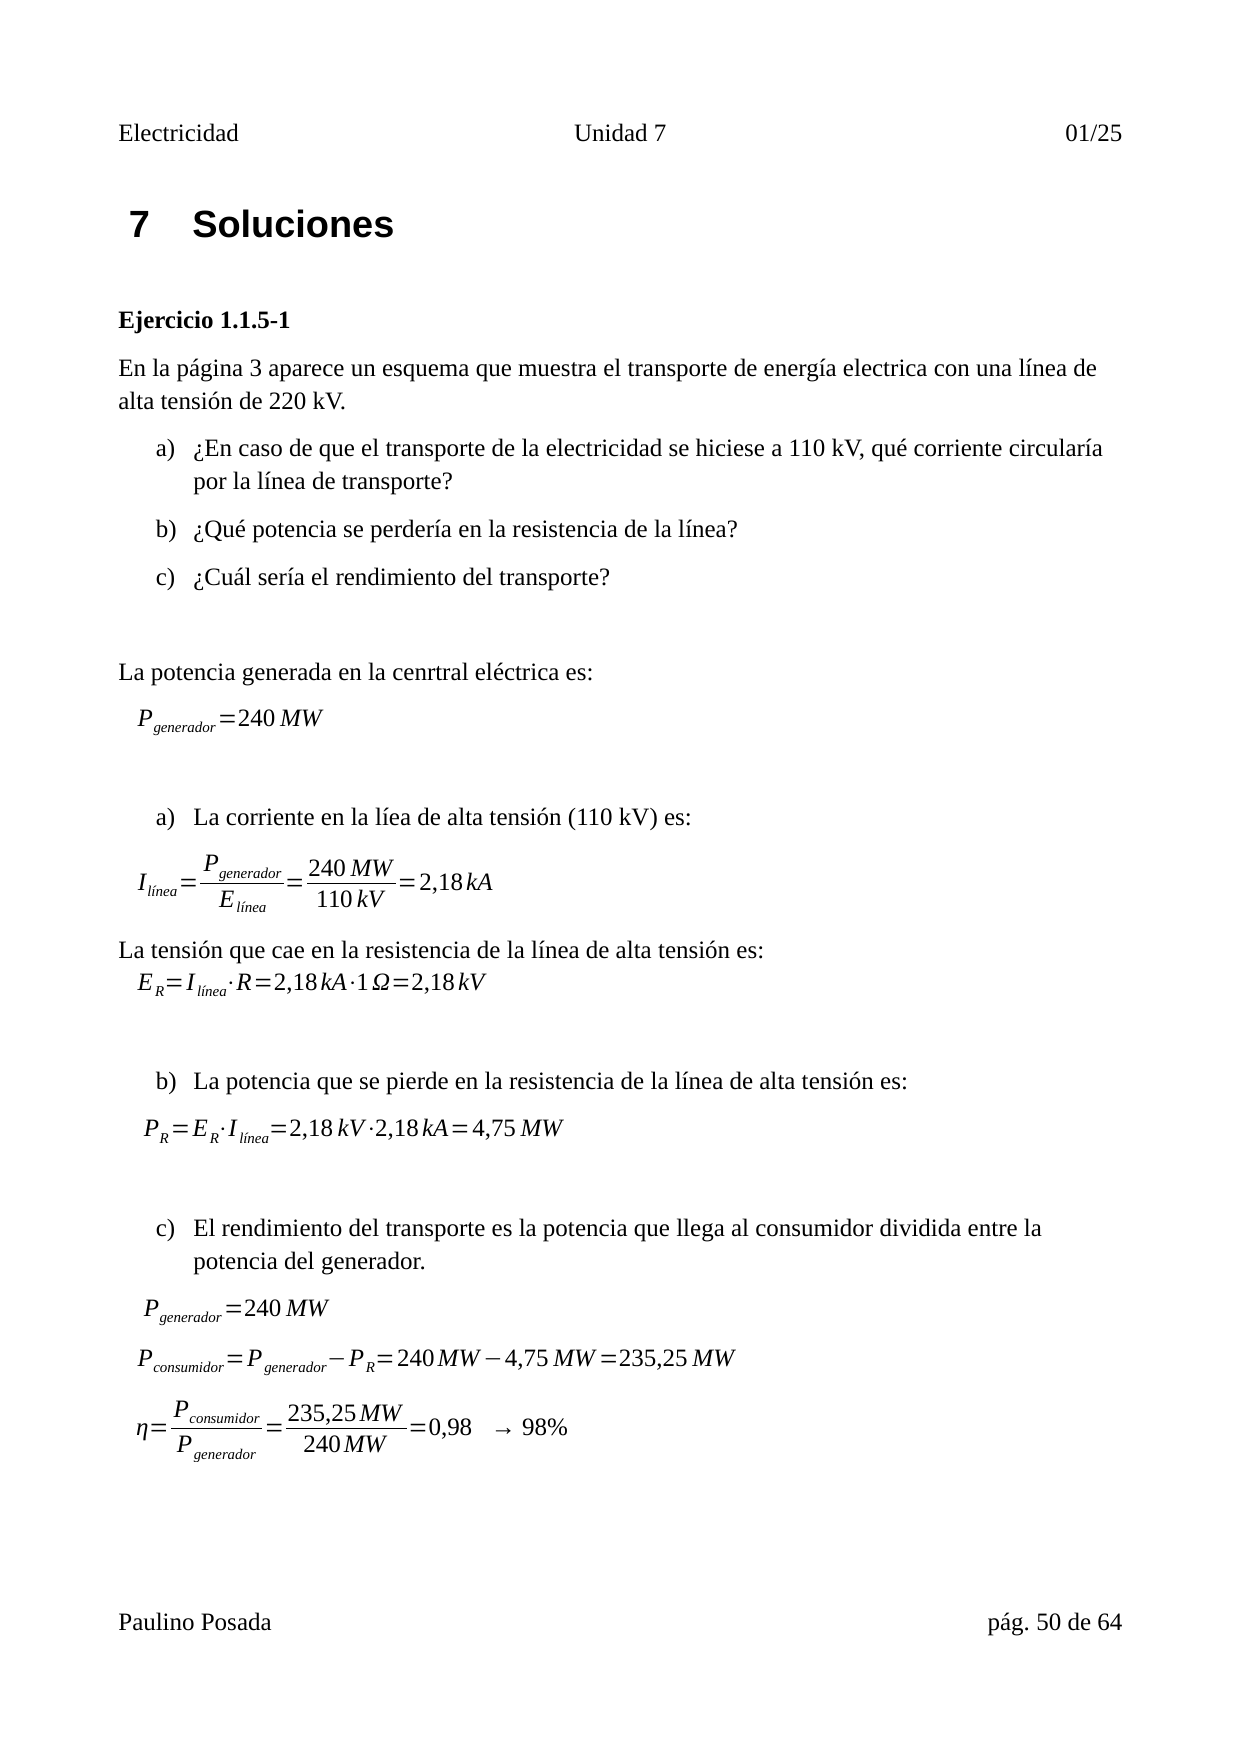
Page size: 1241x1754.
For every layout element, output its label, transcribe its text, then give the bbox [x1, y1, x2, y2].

subtitle Soluciones [118, 201, 1122, 245]
list La potencia que se pierde en la resistencia de la línea de alta tensión es: [156, 1066, 1122, 1095]
text Ejercicio 1.1.5-1 [118, 305, 1122, 334]
text La potencia generada en la cenrtral eléctrica es: [118, 657, 1122, 686]
list El rendimiento del transporte es la potencia que llega al consumidor dividida entre la potencia del generador. [156, 1213, 1122, 1274]
text La tensión que cae en la resistencia de la línea de alta tensión es: [118, 935, 1122, 1000]
list ¿Qué potencia se perdería en la resistencia de la línea? [156, 514, 1122, 543]
list La corriente en la líea de alta tensión (110 kV) es: [156, 802, 1122, 831]
list ¿Cuál sería el rendimiento del transporte? [156, 562, 1122, 590]
list ¿En caso de que el transporte de la electricidad se hiciese a 110 kV, qué corriente circularía por la línea de transporte? [156, 433, 1122, 495]
text En la página 3 aparece un esquema que muestra el transporte de energía electrica con una línea de alta tensión de 220 kV. [118, 353, 1122, 414]
text → 98% [118, 1395, 1122, 1462]
